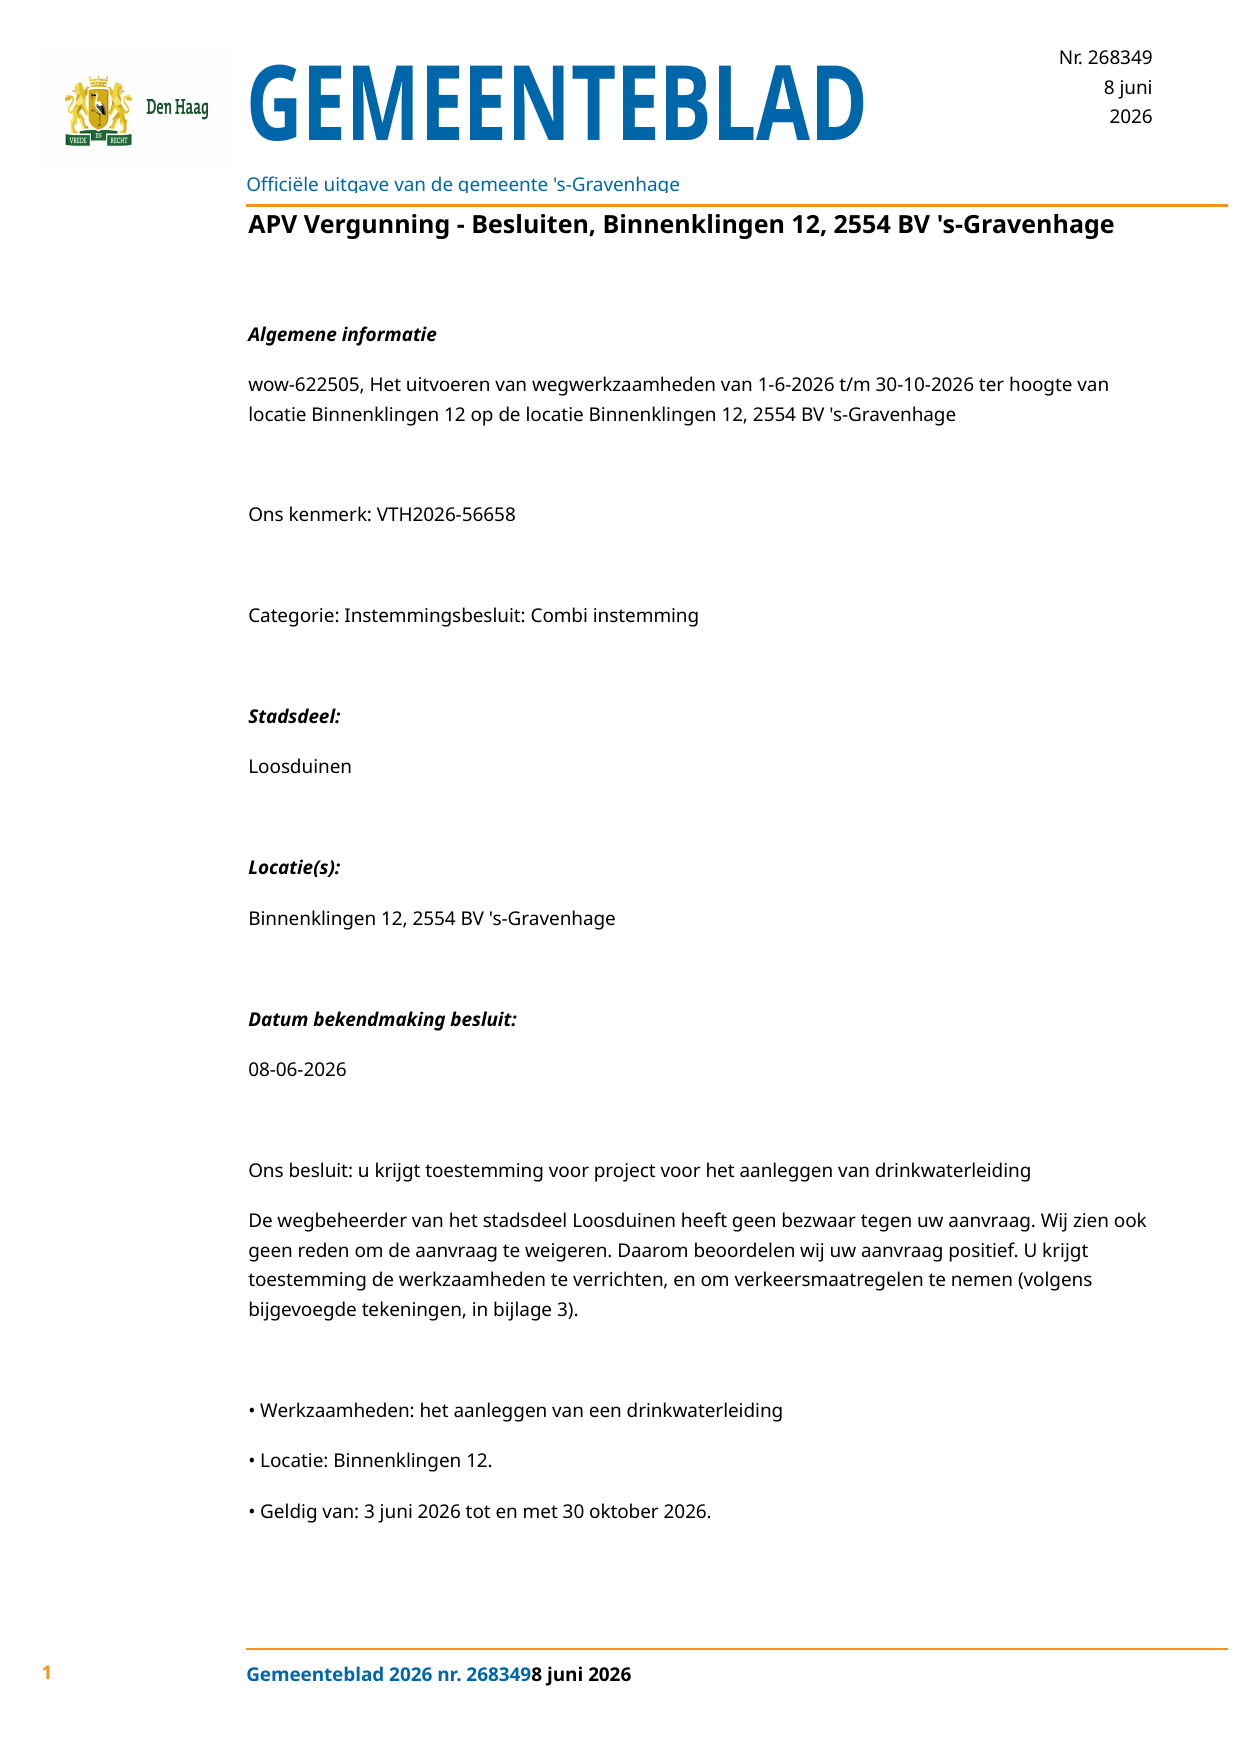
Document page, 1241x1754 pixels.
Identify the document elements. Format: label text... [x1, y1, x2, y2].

text 08-06-2026 [248, 1056, 1152, 1082]
text • Geldig van: 3 juni 2026 tot en met 30 oktober 2026. [248, 1498, 1152, 1523]
text Algemene informatie [248, 321, 1152, 346]
text Ons kenmerk: VTH2026-56658 [248, 502, 1152, 527]
text Datum bekendmaking besluit: [248, 1006, 1152, 1031]
text Binnenklingen 12, 2554 BV 's-Gravenhage [248, 905, 1152, 931]
text Categorie: Instemmingsbesluit: Combi instemming [248, 602, 1152, 628]
text Stadsdeel: [248, 703, 1152, 729]
text Loosduinen [248, 754, 1152, 779]
text wow-622505, Het uitvoeren van wegwerkzaamheden van 1-6-2026 t/m 30-10-2026 ter hoogte van locatie Binnenklingen 12 op de locatie Binnenklingen 12, 2554 BV 's-Gravenhage [248, 371, 1152, 426]
text • Locatie: Binnenklingen 12. [248, 1447, 1152, 1473]
text • Werkzaamheden: het aanleggen van een drinkwaterleiding [248, 1397, 1152, 1423]
text Locatie(s): [248, 854, 1152, 880]
text Ons besluit: u krijgt toestemming voor project voor het aanleggen van drinkwaterleiding [248, 1157, 1152, 1183]
text De wegbeheerder van het stadsdeel Loosduinen heeft geen bezwaar tegen uw aanvraag. Wij zien ook geen reden om de aanvraag te weigeren. Daarom beoordelen wij uw aanvraag positief. U krijgt toestemming de werkzaamheden te verrichten, en om verkeersmaatregelen te nemen (volgens bijgevoegde tekeningen, in bijlage 3). [248, 1207, 1152, 1322]
text APV Vergunning - Besluiten, Binnenklingen 12, 2554 BV 's-Gravenhage [248, 207, 1152, 241]
picture [41, 47, 231, 172]
